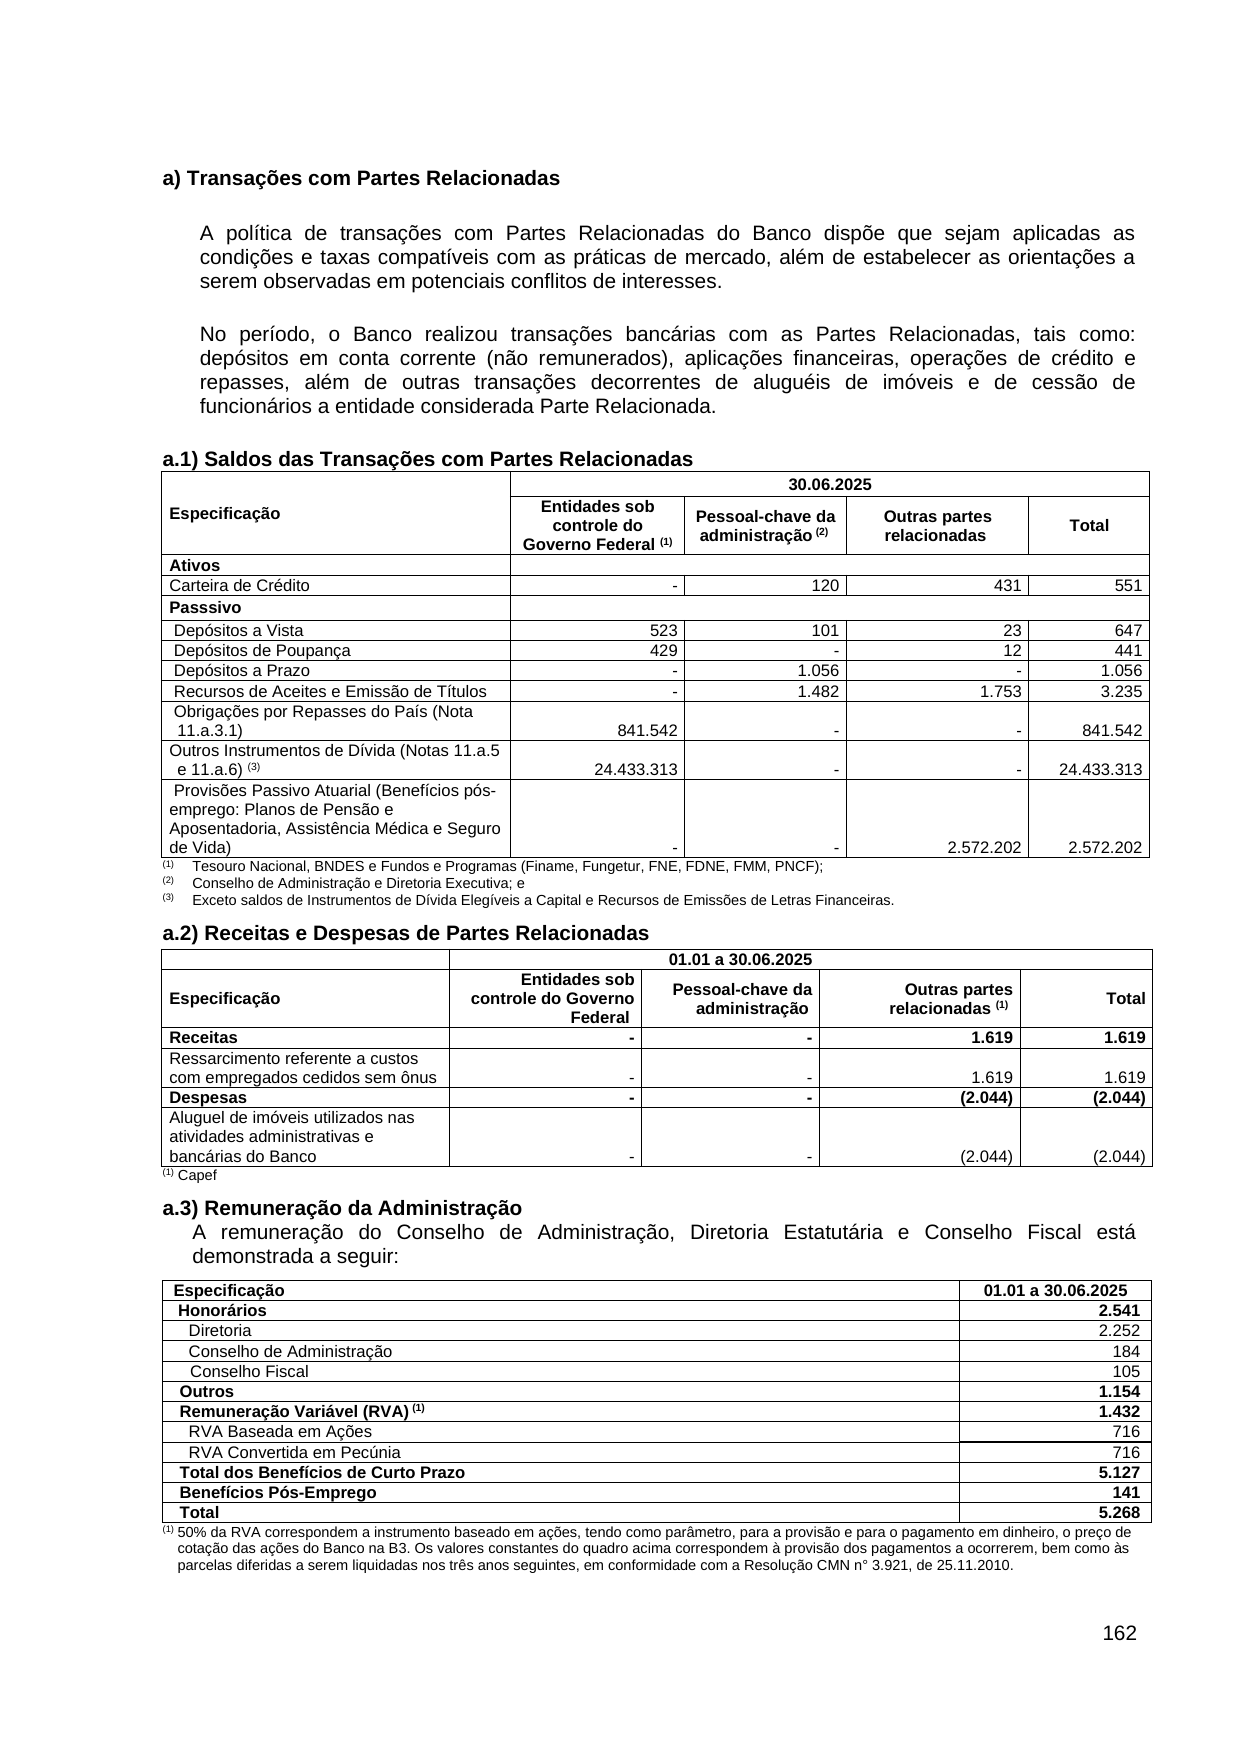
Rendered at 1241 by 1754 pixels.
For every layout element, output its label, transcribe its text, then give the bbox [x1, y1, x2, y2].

table_cell Total [1021, 970, 1152, 1027]
table_cell [1150, 779, 1240, 857]
table_cell - [847, 661, 1028, 680]
table_cell Depósitos de Poupança [162, 641, 510, 660]
table_cell Aluguel de imóveis utilizados nas atividades administrativas e bancárias do Banco [162, 1108, 449, 1166]
list Remuneração da Administração [162, 1196, 1137, 1220]
table_cell Pessoal-chave da administração( [642, 970, 819, 1027]
table_cell - [450, 1049, 641, 1087]
text (1) Capef [162, 1167, 1083, 1183]
table_cell Total dos Benefícios de Curto Prazo [163, 1463, 959, 1482]
table_cell 141 [960, 1483, 1151, 1502]
table_cell 1.056 [1029, 661, 1149, 680]
table_cell - [847, 741, 1028, 779]
table_cell 24.433.313 [511, 741, 684, 779]
table_cell Receitas [162, 1028, 449, 1047]
table_cell Outros [163, 1382, 959, 1401]
list Tesouro Nacional, BNDES e Fundos e Programas (Finame, Fungetur, FNE, FDNE, FMM, PNCF); [162, 858, 1083, 875]
table_cell (2.044) [820, 1108, 1020, 1166]
table_header Especificação [163, 1281, 959, 1300]
table_cell 24.433.313 [1029, 741, 1149, 779]
table_cell 551 [1029, 576, 1149, 595]
table_cell Honorários [163, 1301, 959, 1320]
table_cell Ressarcimento referente a custos com empregados cedidos sem ônus [162, 1049, 449, 1087]
table_cell Especificação [162, 970, 449, 1027]
table_cell 1.619 [820, 1049, 1020, 1087]
table_cell [1150, 680, 1240, 701]
table_cell RVA Convertida em Pecúnia [163, 1443, 959, 1462]
table_cell [1150, 701, 1240, 740]
table_cell [1150, 660, 1240, 680]
table_cell 5.127 [960, 1463, 1151, 1482]
table_cell 431 [847, 576, 1028, 595]
table_cell Passsivo [162, 596, 510, 620]
table_cell 441 [1029, 641, 1149, 660]
table_cell [1150, 595, 1240, 620]
table_cell 12 [847, 641, 1028, 660]
table_cell - [685, 702, 846, 740]
table_cell Total [1029, 497, 1149, 554]
table_header Especificação [162, 472, 510, 554]
table_cell Outros Instrumentos de Dívida (Notas 11.a.5 e 11.a.6) (3) [162, 741, 510, 779]
table_cell 647 [1029, 621, 1149, 640]
table_cell 2.572.202 [1029, 780, 1149, 857]
table_cell Depósitos a Prazo [162, 661, 510, 680]
table_cell 2.572.202 [847, 780, 1028, 857]
table_header [1150, 471, 1240, 496]
table_cell - [511, 576, 684, 595]
table_cell - [642, 1108, 819, 1166]
table_header [162, 950, 449, 969]
table_cell 23 [847, 621, 1028, 640]
table_cell (2.044) [820, 1088, 1020, 1107]
table_cell 1.154 [960, 1382, 1151, 1401]
table_cell [1150, 554, 1240, 574]
table_cell Total [163, 1503, 959, 1522]
table_cell Carteira de Crédito [162, 576, 510, 595]
table_cell Ativos [162, 555, 510, 574]
table_cell 3.235 [1029, 681, 1149, 701]
table_cell 184 [960, 1341, 1151, 1361]
table_cell 1.432 [960, 1402, 1151, 1421]
table_cell 2.252 [960, 1321, 1151, 1340]
table_cell Pessoal-chave da administração (2)( [685, 497, 846, 554]
table_cell 105 [960, 1362, 1151, 1381]
table_cell Benefícios Pós-Emprego [163, 1483, 959, 1502]
table_cell 716 [960, 1422, 1151, 1441]
list Exceto saldos de Instrumentos de Dívida Elegíveis a Capital e Recursos de Emissões de Letras Financeiras. [162, 892, 1142, 908]
table_cell Despesas [162, 1088, 449, 1107]
table_cell [511, 596, 1149, 620]
table_cell Diretoria [163, 1321, 959, 1340]
table_cell - [511, 681, 684, 701]
list Saldos das Transações com Partes Relacionadas [162, 447, 1137, 471]
table_cell 716 [960, 1443, 1151, 1462]
table_cell 1.619 [1021, 1028, 1152, 1047]
table_cell [1150, 740, 1240, 779]
table_cell 1.056 [685, 661, 846, 680]
table_cell Remuneração Variável (RVA) (1) [163, 1402, 959, 1421]
table_cell - [511, 780, 684, 857]
table_cell Outras partes relacionadas (1) [820, 970, 1020, 1027]
table_cell - [450, 1108, 641, 1166]
table_cell Recursos de Aceites e Emissão de Títulos [162, 681, 510, 701]
table_cell - [511, 661, 684, 680]
table_cell (2.044) [1021, 1088, 1152, 1107]
table_cell - [642, 1028, 819, 1047]
table_cell Conselho de Administração [163, 1341, 959, 1361]
table_header 01.01 a 30.06.2025 [960, 1281, 1151, 1300]
table_cell RVA Baseada em Ações [163, 1422, 959, 1441]
table_cell - [642, 1049, 819, 1087]
text A remuneração do Conselho de Administração, Diretoria Estatutária e Conselho Fiscal está demonstrada a seguir: [192, 1220, 1137, 1268]
table_cell 841.542 [511, 702, 684, 740]
table_header 30.06.2025 [511, 472, 1149, 496]
table_cell Outras partes relacionadas [847, 497, 1028, 554]
list 50% da RVA correspondem a instrumento baseado em ações, tendo como parâmetro, para a provisão e para o pagamento em dinheiro, o preço de cotação das ações do Banco na B3. Os valores constantes do quadro acima correspondem à provisão dos pagamentos a ocorrerem, bem como às parcelas diferidas a serem liquidadas nos três anos seguintes, em conformidade com a Resolução CMN n° 3.921, de 25.11.2010. [162, 1523, 1137, 1573]
table_cell 101 [685, 621, 846, 640]
table_cell 1.619 [820, 1028, 1020, 1047]
table_cell Obrigações por Repasses do País (Nota 11.a.3.1) [162, 702, 510, 740]
table_cell Entidades sob controle do Governo Federal [450, 970, 641, 1027]
table_cell (2.044) [1021, 1108, 1152, 1166]
table_cell 1.482 [685, 681, 846, 701]
text A política de transações com Partes Relacionadas do Banco dispõe que sejam aplicadas as condições e taxas compatíveis com as práticas de mercado, além de estabelecer as orientações a serem observadas em potenciais conflitos de interesses. [199, 221, 1137, 293]
list Transações com Partes Relacionadas [162, 166, 1137, 190]
table_cell [511, 555, 1149, 574]
table_cell - [450, 1028, 641, 1047]
table_header [1020, 950, 1152, 969]
table_cell 2.541 [960, 1301, 1151, 1320]
table_cell 841.542 [1029, 702, 1149, 740]
table_header [450, 950, 642, 969]
table_cell - [847, 702, 1028, 740]
table_cell - [450, 1088, 641, 1107]
table_cell - [685, 780, 846, 857]
table_cell Provisões Passivo Atuarial (Benefícios pós-emprego: Planos de Pensão e Aposentadoria, Assistência Médica e Seguro de Vida) [162, 780, 510, 857]
table_cell - [685, 641, 846, 660]
table_cell - [642, 1088, 819, 1107]
table_cell 1.753 [847, 681, 1028, 701]
table_cell [1150, 620, 1240, 640]
table_cell [1150, 575, 1240, 595]
table_cell 5.268 [960, 1503, 1151, 1522]
table_cell 429 [511, 641, 684, 660]
text No período, o Banco realizou transações bancárias com as Partes Relacionadas, tais como: depósitos em conta corrente (não remunerados), aplicações financeiras, operações de crédito e repasses, além de outras transações decorrentes de aluguéis de imóveis e de cessão de funcionários a entidade considerada Parte Relacionada. [199, 322, 1137, 418]
table_header [819, 950, 1020, 969]
table_cell [1150, 496, 1240, 554]
list Conselho de Administração e Diretoria Executiva; e [162, 875, 1083, 892]
table_cell [1150, 640, 1240, 660]
table_cell 523 [511, 621, 684, 640]
table_cell Depósitos a Vista [162, 621, 510, 640]
table_cell Conselho Fiscal [163, 1362, 959, 1381]
table_cell 1.619 [1021, 1049, 1152, 1087]
list Receitas e Despesas de Partes Relacionadas [162, 921, 1137, 945]
table_cell Entidades sob controle do Governo Federal (1) [511, 497, 684, 554]
table_cell 120 [685, 576, 846, 595]
table_cell - [685, 741, 846, 779]
table_header 01.01 a 30.06.2025 [642, 950, 819, 969]
